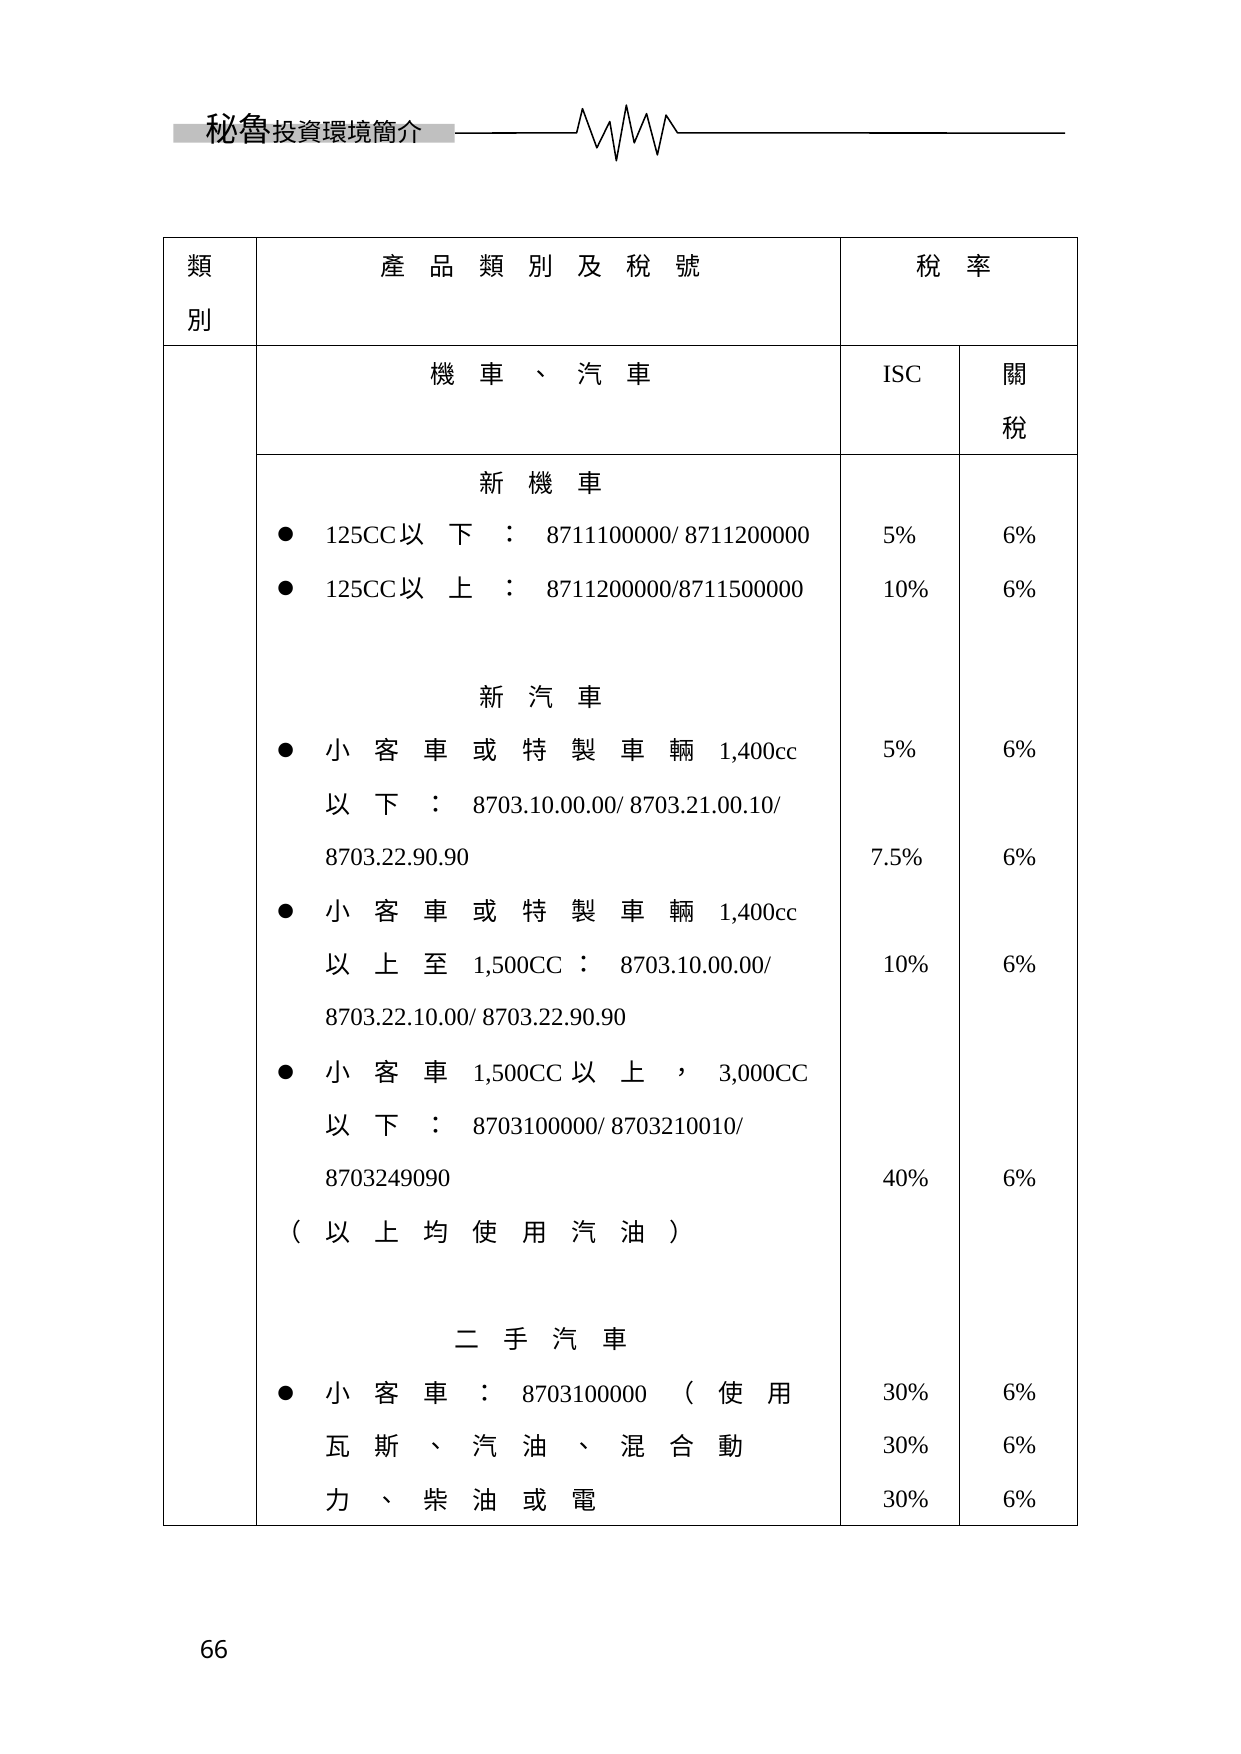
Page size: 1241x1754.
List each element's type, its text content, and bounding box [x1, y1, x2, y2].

table_cell 新機車 125CC以下：8711100000/ 8711200000 125CC以上：8711200000/8711500000 新汽車 小客車或特製車輛1,400cc以下：8703.10.00.00/ 8703.21.00.10/ 8703.22.90.90 小客車或特製車輛1,400cc以上至1,500CC：8703.10.00.00/ 8703.22.10.00/ 8703.22.90.90 小客車1,500CC以上，3,000CC以下：8703100000/ 8703210010/ 8703249090 （以上均使用汽油） 二手汽車 小客車：8703100000（使用瓦斯、汽油、混合動力、柴油或電 [257, 455, 840, 1525]
table_cell ISC [841, 346, 959, 453]
table_cell [164, 346, 256, 1525]
table_header 產品類別及稅號 [257, 238, 840, 345]
table_cell 5% 10% 5% 7.5% 10% 40% 30% 30% 30% [841, 455, 959, 1525]
table_cell 機車、汽車 [257, 346, 840, 453]
table_cell 關稅 [960, 346, 1077, 453]
table_header 類別 [164, 238, 256, 345]
table_header 稅率 [841, 238, 1077, 345]
table_cell 6% 6% 6% 6% 6% 6% 6% 6% 6% [960, 455, 1077, 1525]
